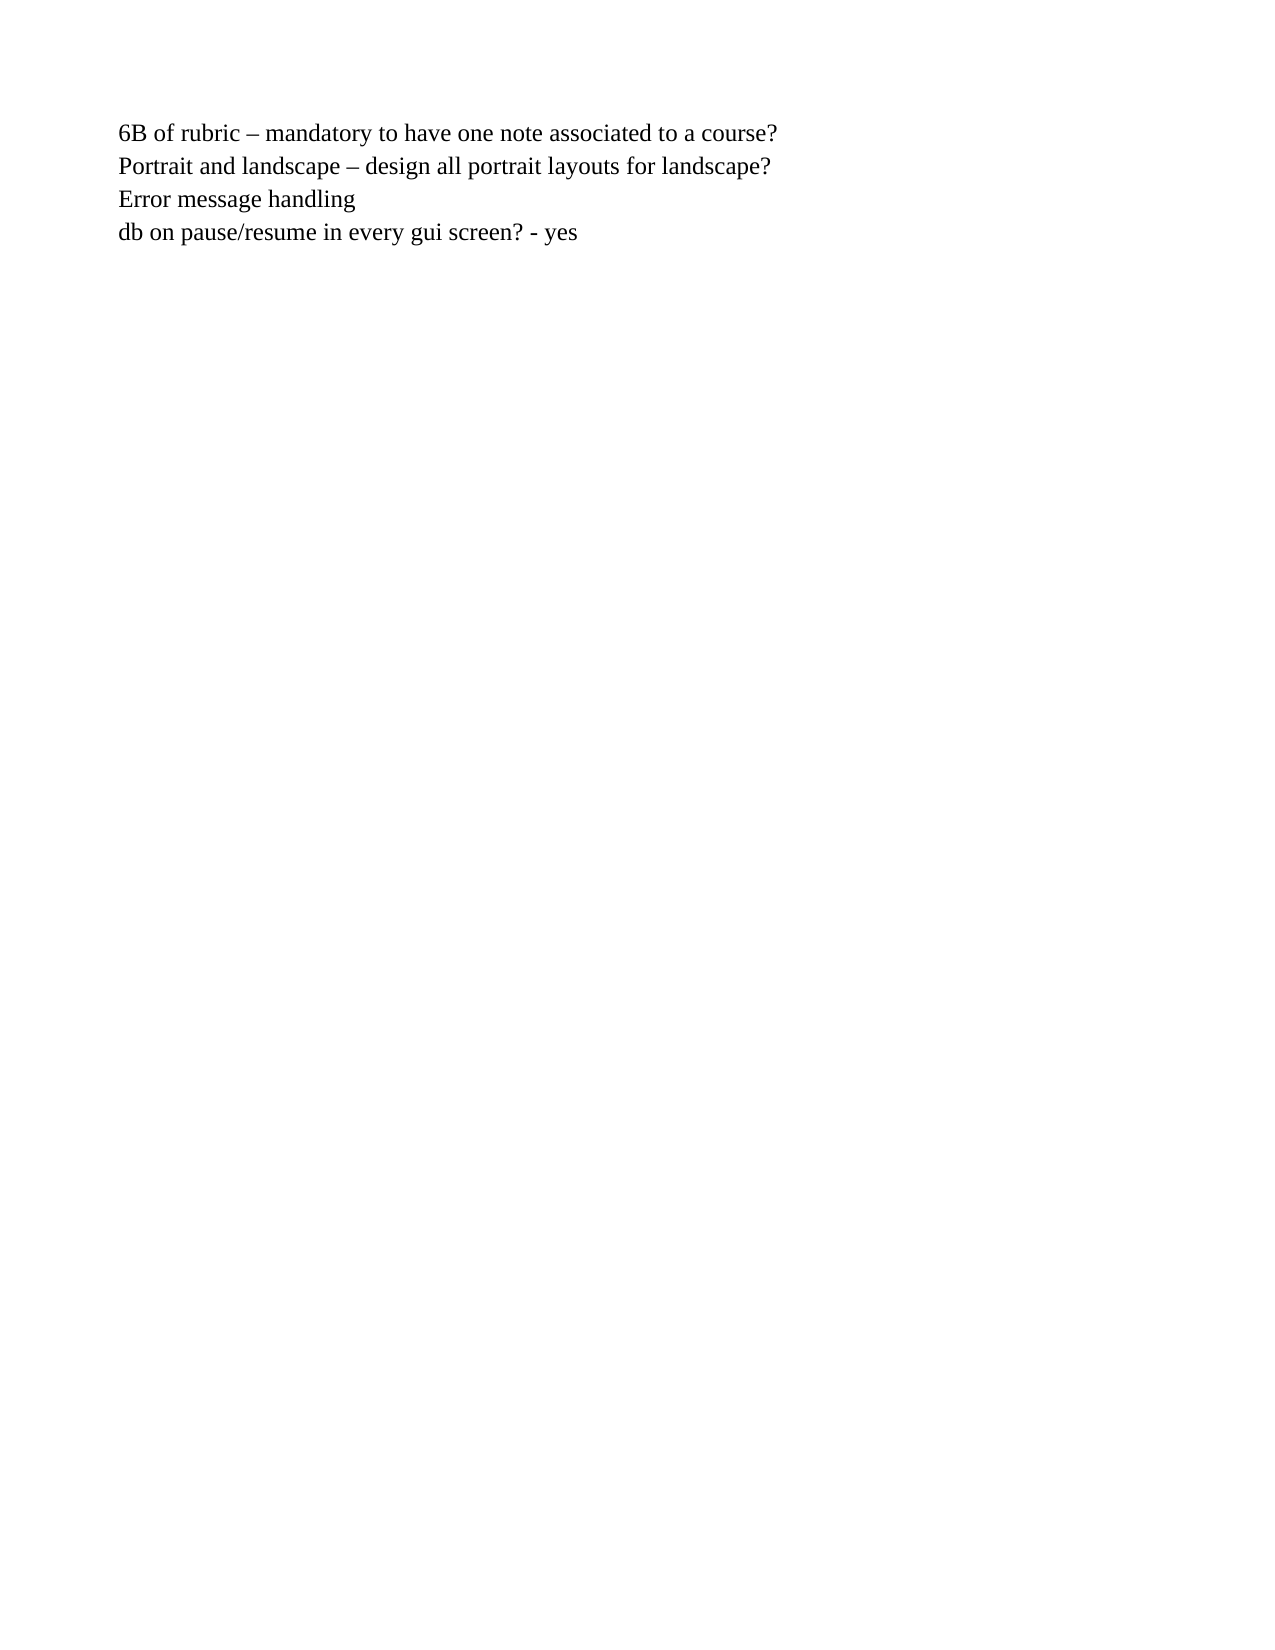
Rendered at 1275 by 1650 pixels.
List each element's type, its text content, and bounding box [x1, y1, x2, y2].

text Portrait and landscape – design all portrait layouts for landscape? [118, 151, 1157, 180]
text db on pause/resume in every gui screen? - yes [118, 217, 1157, 246]
text 6B of rubric – mandatory to have one note associated to a course? [118, 118, 1157, 147]
text Error message handling [118, 184, 1157, 213]
